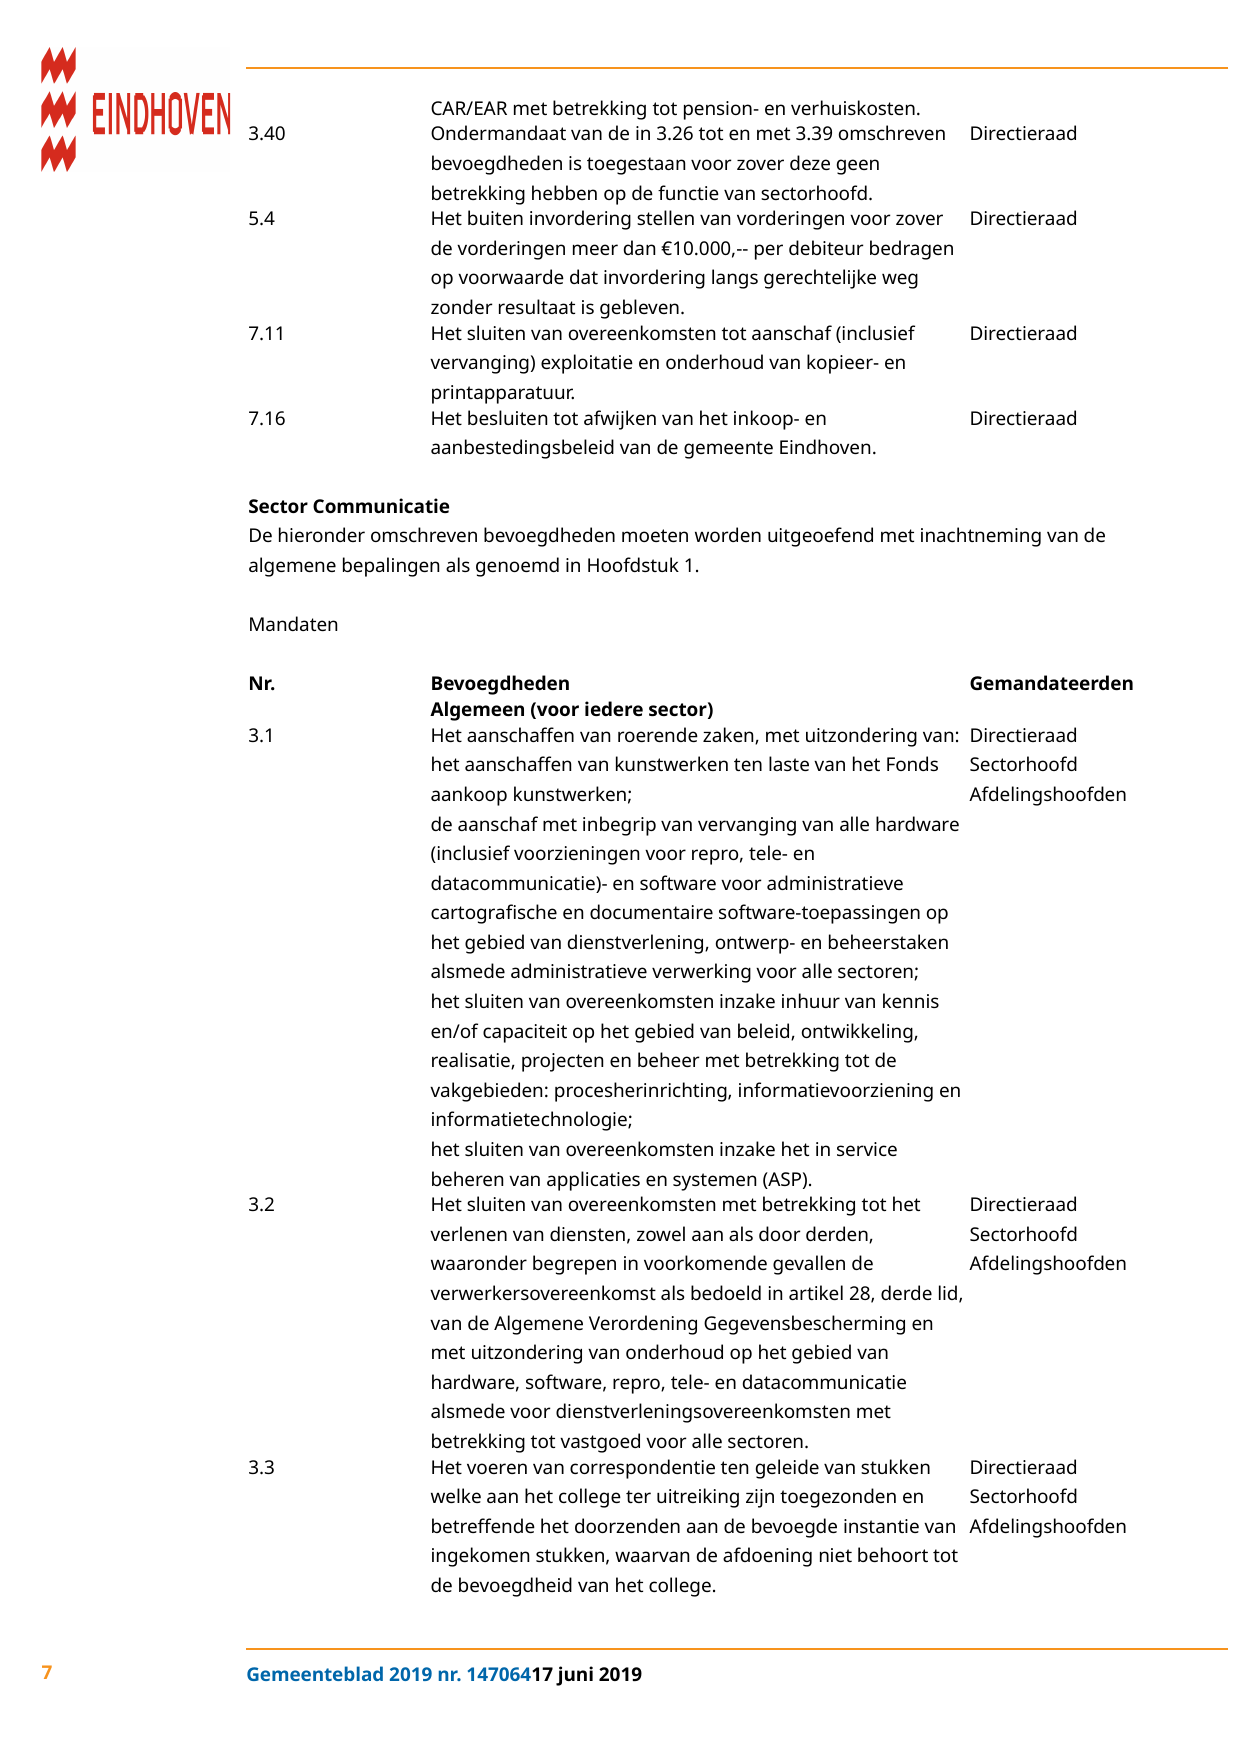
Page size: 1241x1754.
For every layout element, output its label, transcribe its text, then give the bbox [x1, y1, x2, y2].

table_cell Algemeen (voor iedere sector) [430, 696, 969, 722]
table_cell [248, 696, 430, 722]
table_header Gemandateerden [969, 671, 1152, 696]
table_cell Directieraad [969, 205, 1152, 320]
table_cell Het buiten invordering stellen van vorderingen voor zover de vorderingen meer dan €10.000,-- per debiteur bedragen op voorwaarde dat invordering langs gerechtelijke weg zonder resultaat is gebleven. [430, 205, 969, 320]
table_cell 5.4 [248, 205, 430, 320]
table_cell Directieraad Sectorhoofd Afdelingshoofden [969, 1454, 1152, 1598]
table_cell 3.1 [248, 722, 430, 1191]
text De hieronder omschreven bevoegdheden moeten worden uitgeoefend met inachtneming van de algemene bepalingen als genoemd in Hoofdstuk 1. [248, 522, 1152, 578]
table_cell 3.2 [248, 1191, 430, 1454]
table_cell [248, 95, 430, 121]
text Mandaten [248, 611, 1152, 637]
table_cell Het sluiten van overeenkomsten met betrekking tot het verlenen van diensten, zowel aan als door derden, waaronder begrepen in voorkomende gevallen de verwerkersovereenkomst als bedoeld in artikel 28, derde lid, van de Algemene Verordening Gegevensbescherming en met uitzondering van onderhoud op het gebied van hardware, software, repro, tele- en datacommunicatie alsmede voor dienstverleningsovereenkomsten met betrekking tot vastgoed voor alle sectoren. [430, 1191, 969, 1454]
table_cell Ondermandaat van de in 3.26 tot en met 3.39 omschreven bevoegdheden is toegestaan voor zover deze geen betrekking hebben op de functie van sectorhoofd. [430, 121, 969, 205]
table_cell Het besluiten tot afwijken van het inkoop- en aanbestedingsbeleid van de gemeente Eindhoven. [430, 405, 969, 460]
table_cell 7.16 [248, 405, 430, 460]
table_cell Directieraad [969, 320, 1152, 405]
table_cell Directieraad [969, 405, 1152, 460]
table_cell 3.3 [248, 1454, 430, 1598]
table_cell 7.11 [248, 320, 430, 405]
text Sector Communicatie [248, 493, 1152, 519]
table_cell CAR/EAR met betrekking tot pension- en verhuiskosten. [430, 95, 969, 121]
table_header Bevoegdheden [430, 671, 969, 696]
table_cell [969, 95, 1152, 121]
table_cell Directieraad [969, 121, 1152, 205]
table_cell 3.40 [248, 121, 430, 205]
picture [41, 47, 231, 172]
table_header Nr. [248, 671, 430, 696]
table_cell Directieraad Sectorhoofd Afdelingshoofden [969, 722, 1152, 1191]
table_cell Het voeren van correspondentie ten geleide van stukken welke aan het college ter uitreiking zijn toegezonden en betreffende het doorzenden aan de bevoegde instantie van ingekomen stukken, waarvan de afdoening niet behoort tot de bevoegdheid van het college. [430, 1454, 969, 1598]
table_cell Het sluiten van overeenkomsten tot aanschaf (inclusief vervanging) exploitatie en onderhoud van kopieer- en printapparatuur. [430, 320, 969, 405]
table_cell [969, 696, 1152, 722]
table_cell Het aanschaffen van roerende zaken, met uitzondering van: het aanschaffen van kunstwerken ten laste van het Fonds aankoop kunstwerken; de aanschaf met inbegrip van vervanging van alle hardware (inclusief voorzieningen voor repro, tele- en datacommunicatie)- en software voor administratieve cartografische en documentaire software-toepassingen op het gebied van dienstverlening, ontwerp- en beheerstaken alsmede administratieve verwerking voor alle sectoren; het sluiten van overeenkomsten inzake inhuur van kennis en/of capaciteit op het gebied van beleid, ontwikkeling, realisatie, projecten en beheer met betrekking tot de vakgebieden: procesherinrichting, informatievoorziening en informatietechnologie; het sluiten van overeenkomsten inzake het in service beheren van applicaties en systemen (ASP). [430, 722, 969, 1191]
table_cell Directieraad Sectorhoofd Afdelingshoofden [969, 1191, 1152, 1454]
